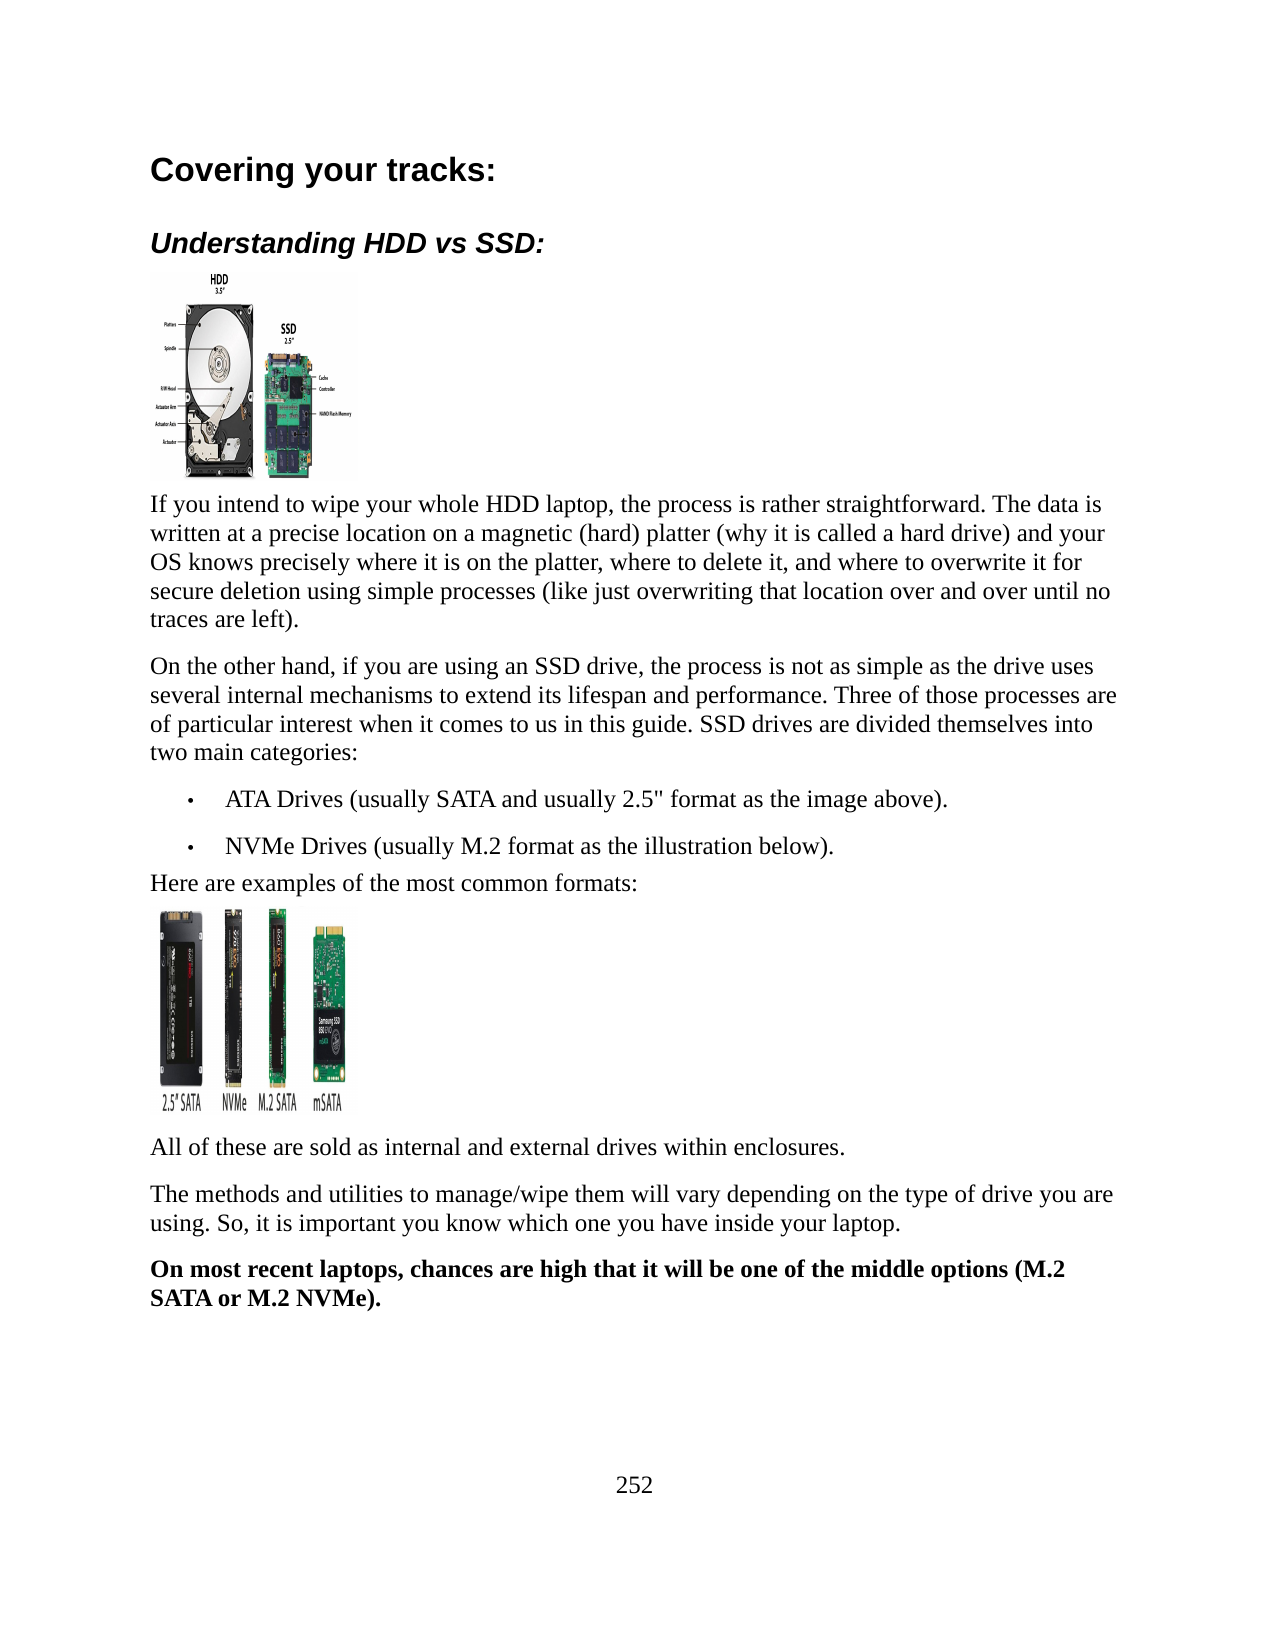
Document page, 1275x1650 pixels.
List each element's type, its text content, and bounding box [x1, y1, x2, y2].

picture [150, 272, 359, 481]
list NVMe Drives (usually M.2 format as the illustration below). [187, 831, 1125, 859]
text On most recent laptops, chances are high that it will be one of the middle options (M.2 SATA or M.2 NVMe). [150, 1254, 1125, 1312]
list ATA Drives (usually SATA and usually 2.5" format as the image above). [187, 784, 1125, 813]
text All of these are sold as internal and external drives within enclosures. [150, 1132, 1125, 1161]
picture [150, 906, 359, 1115]
text If you intend to wipe your whole HDD laptop, the process is rather straightforward. The data is written at a precise location on a magnetic (hard) platter (why it is called a hard drive) and your OS knows precisely where it is on the platter, where to delete it, and where to overwrite it for secure deletion using simple processes (like just overwriting that location over and over until no traces are left). [150, 489, 1125, 633]
text Here are examples of the most common formats: [150, 868, 1125, 897]
subtitle Covering your tracks: [150, 150, 1125, 189]
text On the other hand, if you are using an SSD drive, the process is not as simple as the drive uses several internal mechanisms to extend its lifespan and performance. Three of those processes are of particular interest when it comes to us in this guide. SSD drives are divided themselves into two main categories: [150, 651, 1125, 766]
subtitle Understanding HDD vs SSD: [150, 226, 1125, 260]
text The methods and utilities to manage/wipe them will vary depending on the type of drive you are using. So, it is important you know which one you have inside your laptop. [150, 1179, 1125, 1237]
